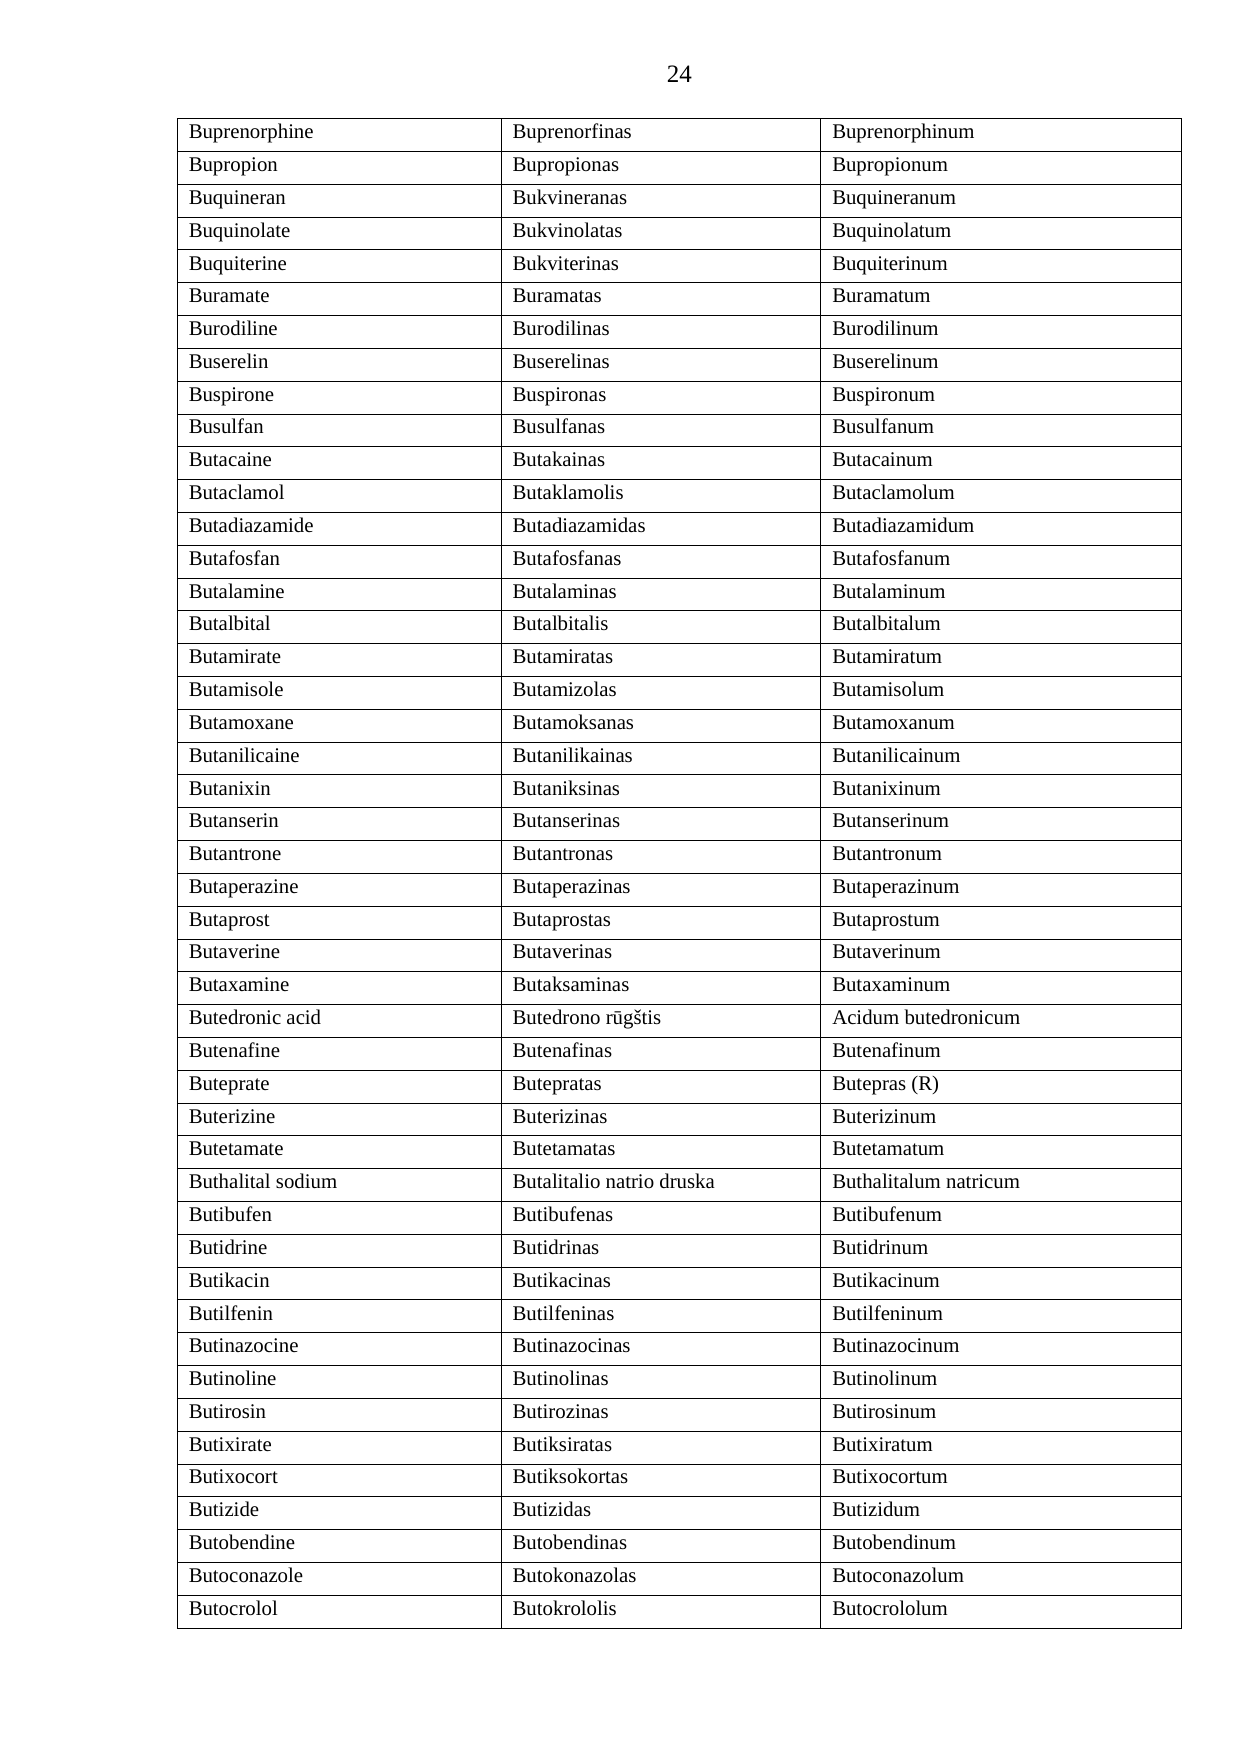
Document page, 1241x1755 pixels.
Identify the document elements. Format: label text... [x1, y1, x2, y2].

table_cell Butixiratum [821, 1432, 1181, 1463]
table_cell Butalamine [178, 579, 501, 610]
table_cell Butalbitalis [502, 611, 820, 643]
table_cell Buspironas [502, 382, 820, 413]
table_cell Butantronas [502, 841, 820, 873]
table_cell Butobendine [178, 1530, 501, 1562]
table_cell Bukviterinas [502, 250, 820, 282]
table_cell Butafosfan [178, 546, 501, 577]
table_cell Butenafinum [821, 1038, 1181, 1070]
table_cell Butixocort [178, 1465, 501, 1496]
table_cell Butaksaminas [502, 972, 820, 1004]
table_cell Butaverine [178, 940, 501, 971]
table_cell Butedronic acid [178, 1005, 501, 1037]
table_cell Butokonazolas [502, 1563, 820, 1595]
table_cell Butibufenum [821, 1202, 1181, 1234]
table_cell Busulfanum [821, 415, 1181, 446]
table_cell Buprenorfinas [502, 119, 820, 151]
table_cell Butidrinas [502, 1235, 820, 1267]
table_cell Butiksokortas [502, 1465, 820, 1496]
table_cell Butaclamol [178, 480, 501, 512]
table_cell Butanilikainas [502, 743, 820, 774]
table_cell Buprenorphine [178, 119, 501, 151]
table_cell Butikacin [178, 1268, 501, 1299]
table_cell Butanixinum [821, 775, 1181, 807]
table_cell Butamoxane [178, 710, 501, 742]
table_cell Butamoksanas [502, 710, 820, 742]
table_cell Butixirate [178, 1432, 501, 1463]
table_cell Buramate [178, 283, 501, 315]
table_cell Burodilinas [502, 316, 820, 348]
table_cell Butaxamine [178, 972, 501, 1004]
table_cell Butenafine [178, 1038, 501, 1070]
table_cell Buterizine [178, 1104, 501, 1135]
table_cell Butirosinum [821, 1399, 1181, 1431]
table_cell Acidum butedronicum [821, 1005, 1181, 1037]
table_cell Butamirate [178, 644, 501, 676]
table_cell Butinazocinum [821, 1333, 1181, 1365]
table_cell Butamizolas [502, 677, 820, 709]
table_cell Buterizinum [821, 1104, 1181, 1135]
table_cell Butaperazine [178, 874, 501, 906]
table_cell Butakainas [502, 447, 820, 479]
table_cell Butobendinum [821, 1530, 1181, 1562]
table_cell Busulfanas [502, 415, 820, 446]
table_cell Buquinolate [178, 218, 501, 249]
table_cell Buthalitalum natricum [821, 1169, 1181, 1201]
table_cell Butokrololis [502, 1596, 820, 1627]
table_cell Butobendinas [502, 1530, 820, 1562]
table_cell Butamisolum [821, 677, 1181, 709]
table_cell Butilfeninum [821, 1300, 1181, 1332]
table_cell Buquiterine [178, 250, 501, 282]
table_cell Butetamate [178, 1136, 501, 1168]
table_cell Bukvinolatas [502, 218, 820, 249]
table_cell Butibufen [178, 1202, 501, 1234]
table_cell Butaprostum [821, 907, 1181, 938]
table_cell Butadiazamidum [821, 513, 1181, 545]
table_cell Butizidum [821, 1497, 1181, 1529]
table_cell Buquineranum [821, 185, 1181, 217]
table_cell Buprenorphinum [821, 119, 1181, 151]
table_cell Butaklamolis [502, 480, 820, 512]
table_cell Busulfan [178, 415, 501, 446]
table_cell Butinazocinas [502, 1333, 820, 1365]
table_cell Butaprost [178, 907, 501, 938]
table_cell Butaxaminum [821, 972, 1181, 1004]
table_cell Butacainum [821, 447, 1181, 479]
table_cell Butilfenin [178, 1300, 501, 1332]
table_cell Butacaine [178, 447, 501, 479]
table_cell Butizidas [502, 1497, 820, 1529]
table_cell Buquinolatum [821, 218, 1181, 249]
table_cell Butaverinas [502, 940, 820, 971]
table_cell Bupropionum [821, 152, 1181, 184]
table_cell Butantronum [821, 841, 1181, 873]
table_cell Butadiazamidas [502, 513, 820, 545]
table_cell Butidrine [178, 1235, 501, 1267]
table_cell Butocrololum [821, 1596, 1181, 1627]
table_cell Butadiazamide [178, 513, 501, 545]
table_cell Butaperazinas [502, 874, 820, 906]
table_cell Buquineran [178, 185, 501, 217]
table_cell Butanserin [178, 808, 501, 840]
table_cell Butikacinum [821, 1268, 1181, 1299]
table_cell Butetamatum [821, 1136, 1181, 1168]
table_cell Butalbitalum [821, 611, 1181, 643]
table_cell Burodilinum [821, 316, 1181, 348]
table_cell Butanilicainum [821, 743, 1181, 774]
table_cell Butalbital [178, 611, 501, 643]
table_cell Butoconazole [178, 1563, 501, 1595]
table_cell Butaverinum [821, 940, 1181, 971]
table_cell Butalitalio natrio druska [502, 1169, 820, 1201]
table_cell Butetamatas [502, 1136, 820, 1168]
table_cell Butantrone [178, 841, 501, 873]
table_cell Buquiterinum [821, 250, 1181, 282]
table_cell Buserelinas [502, 349, 820, 381]
table_cell Butanserinas [502, 808, 820, 840]
table_cell Butidrinum [821, 1235, 1181, 1267]
table_cell Butanserinum [821, 808, 1181, 840]
table_cell Bupropion [178, 152, 501, 184]
table_cell Butinolinum [821, 1366, 1181, 1398]
table_cell Buramatas [502, 283, 820, 315]
table_cell Butamiratum [821, 644, 1181, 676]
table_cell Butalaminas [502, 579, 820, 610]
table_cell Buramatum [821, 283, 1181, 315]
table_cell Butikacinas [502, 1268, 820, 1299]
table_cell Butizide [178, 1497, 501, 1529]
table_cell Butaprostas [502, 907, 820, 938]
table_cell Butenafinas [502, 1038, 820, 1070]
table_cell Buteprate [178, 1071, 501, 1102]
table_cell Butibufenas [502, 1202, 820, 1234]
table_cell Bukvineranas [502, 185, 820, 217]
table_cell Butinolinas [502, 1366, 820, 1398]
table_cell Butilfeninas [502, 1300, 820, 1332]
table_cell Butaclamolum [821, 480, 1181, 512]
table_cell Buthalital sodium [178, 1169, 501, 1201]
table_cell Buspironum [821, 382, 1181, 413]
table_cell Butalaminum [821, 579, 1181, 610]
table_cell Buserelin [178, 349, 501, 381]
table_cell Butanixin [178, 775, 501, 807]
table_cell Butixocortum [821, 1465, 1181, 1496]
table_cell Butaniksinas [502, 775, 820, 807]
table_cell Butirosin [178, 1399, 501, 1431]
table_cell Burodiline [178, 316, 501, 348]
table_cell Butamisole [178, 677, 501, 709]
table_cell Butocrolol [178, 1596, 501, 1627]
table_cell Butafosfanas [502, 546, 820, 577]
table_cell Butepratas [502, 1071, 820, 1102]
table_cell Butanilicaine [178, 743, 501, 774]
table_cell Butedrono rūgštis [502, 1005, 820, 1037]
table_cell Buspirone [178, 382, 501, 413]
table_cell Butinazocine [178, 1333, 501, 1365]
table_cell Bupropionas [502, 152, 820, 184]
table_cell Butirozinas [502, 1399, 820, 1431]
table_cell Butinoline [178, 1366, 501, 1398]
table_cell Butaperazinum [821, 874, 1181, 906]
table_cell Buserelinum [821, 349, 1181, 381]
table_cell Butoconazolum [821, 1563, 1181, 1595]
table_cell Butafosfanum [821, 546, 1181, 577]
table_cell Butamiratas [502, 644, 820, 676]
table_cell Butiksiratas [502, 1432, 820, 1463]
table_cell Buterizinas [502, 1104, 820, 1135]
table_cell Butamoxanum [821, 710, 1181, 742]
table_cell Butepras (R) [821, 1071, 1181, 1102]
